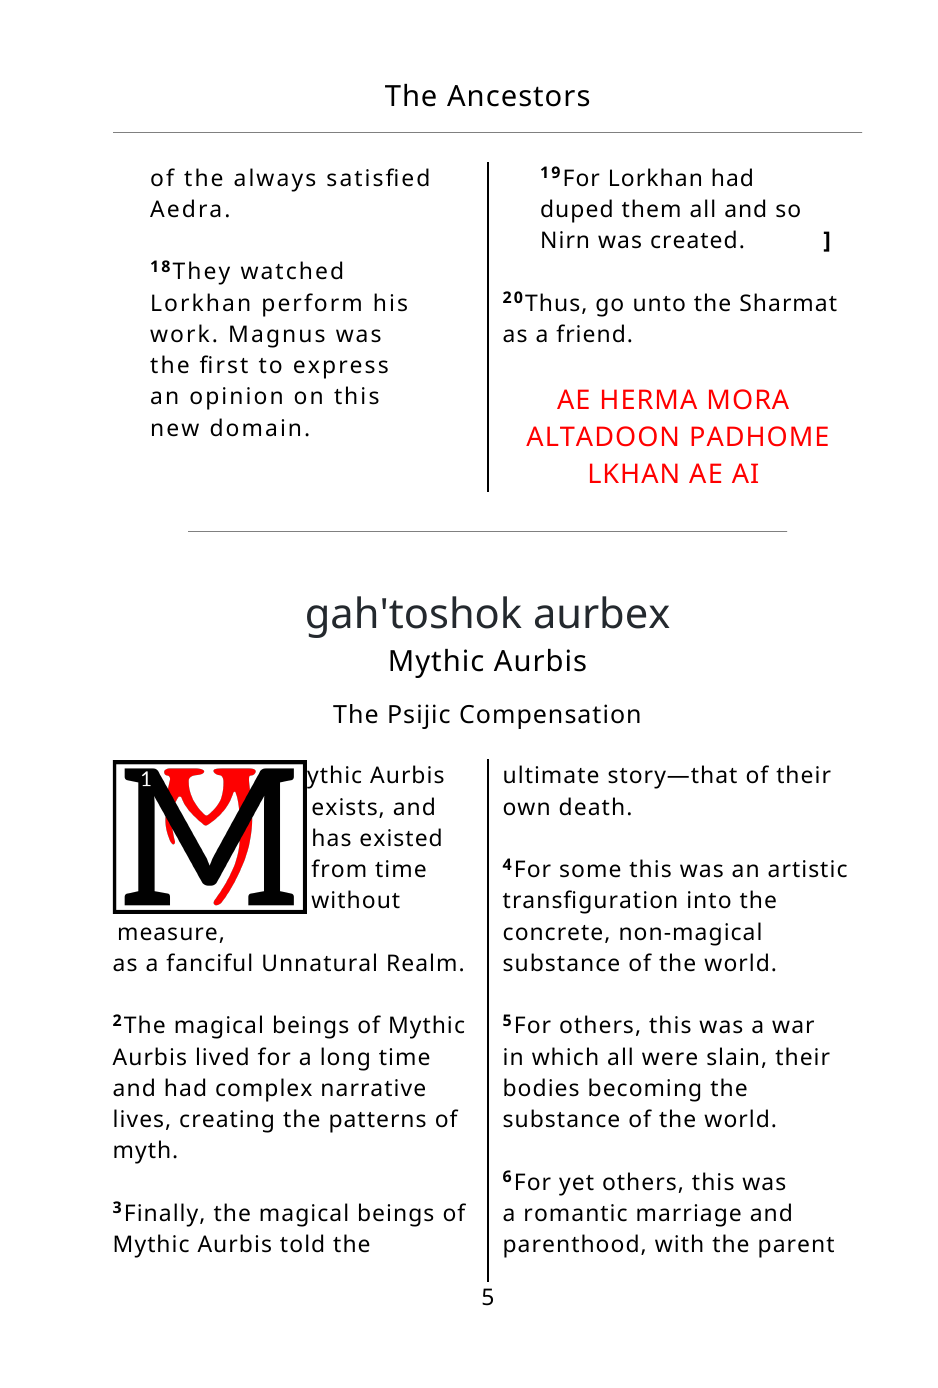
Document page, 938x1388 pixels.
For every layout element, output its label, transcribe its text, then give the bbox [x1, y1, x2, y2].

text 3Finally, the magical beings of Mythic Aurbis told the [112, 1197, 472, 1259]
text AE HERMA MORA [502, 380, 844, 417]
text of the always satisfied Aedra. [150, 162, 454, 224]
text from time [307, 853, 472, 884]
text 19For Lorkhan had duped them all and so [540, 162, 844, 224]
text has existed [307, 822, 472, 853]
text ultimate story—that of their own death. [502, 759, 862, 822]
text 18They watched Lorkhan perform his work. Magnus was the first to express an opinion on this new domain. [150, 255, 454, 443]
text measure, [112, 916, 472, 947]
picture [112, 760, 307, 914]
text The Psijic Compensation [112, 697, 862, 731]
text 6For yet others, this was a romantic marriage and parenthood, with the parent [502, 1166, 862, 1259]
text 20Thus, go unto the Sharmat as a friend. [502, 287, 862, 349]
text ALTADOON PADHOME [493, 417, 862, 454]
text 2The magical beings of Mythic Aurbis lived for a long time and had complex narrative lives, creating the patterns of myth. [112, 1009, 472, 1166]
text exists, and [307, 791, 472, 822]
text 4For some this was an artistic transfiguration into the concrete, non-magical substance of the world. [502, 853, 862, 978]
text in which all were slain, their bodies becoming the substance of the world. [502, 1041, 862, 1134]
text ythic Aurbis [112, 759, 472, 791]
text as a fanciful Unnatural Realm. [112, 947, 472, 978]
text 5For others, this was a war [502, 1009, 862, 1041]
text Nirn was created. ] [540, 224, 844, 255]
text LKHAN AE AI [502, 454, 862, 491]
text without [112, 884, 472, 916]
text The Ancestors [112, 75, 862, 115]
subtitle gah'toshok aurbex [112, 583, 862, 640]
text Mythic Aurbis [112, 640, 862, 680]
